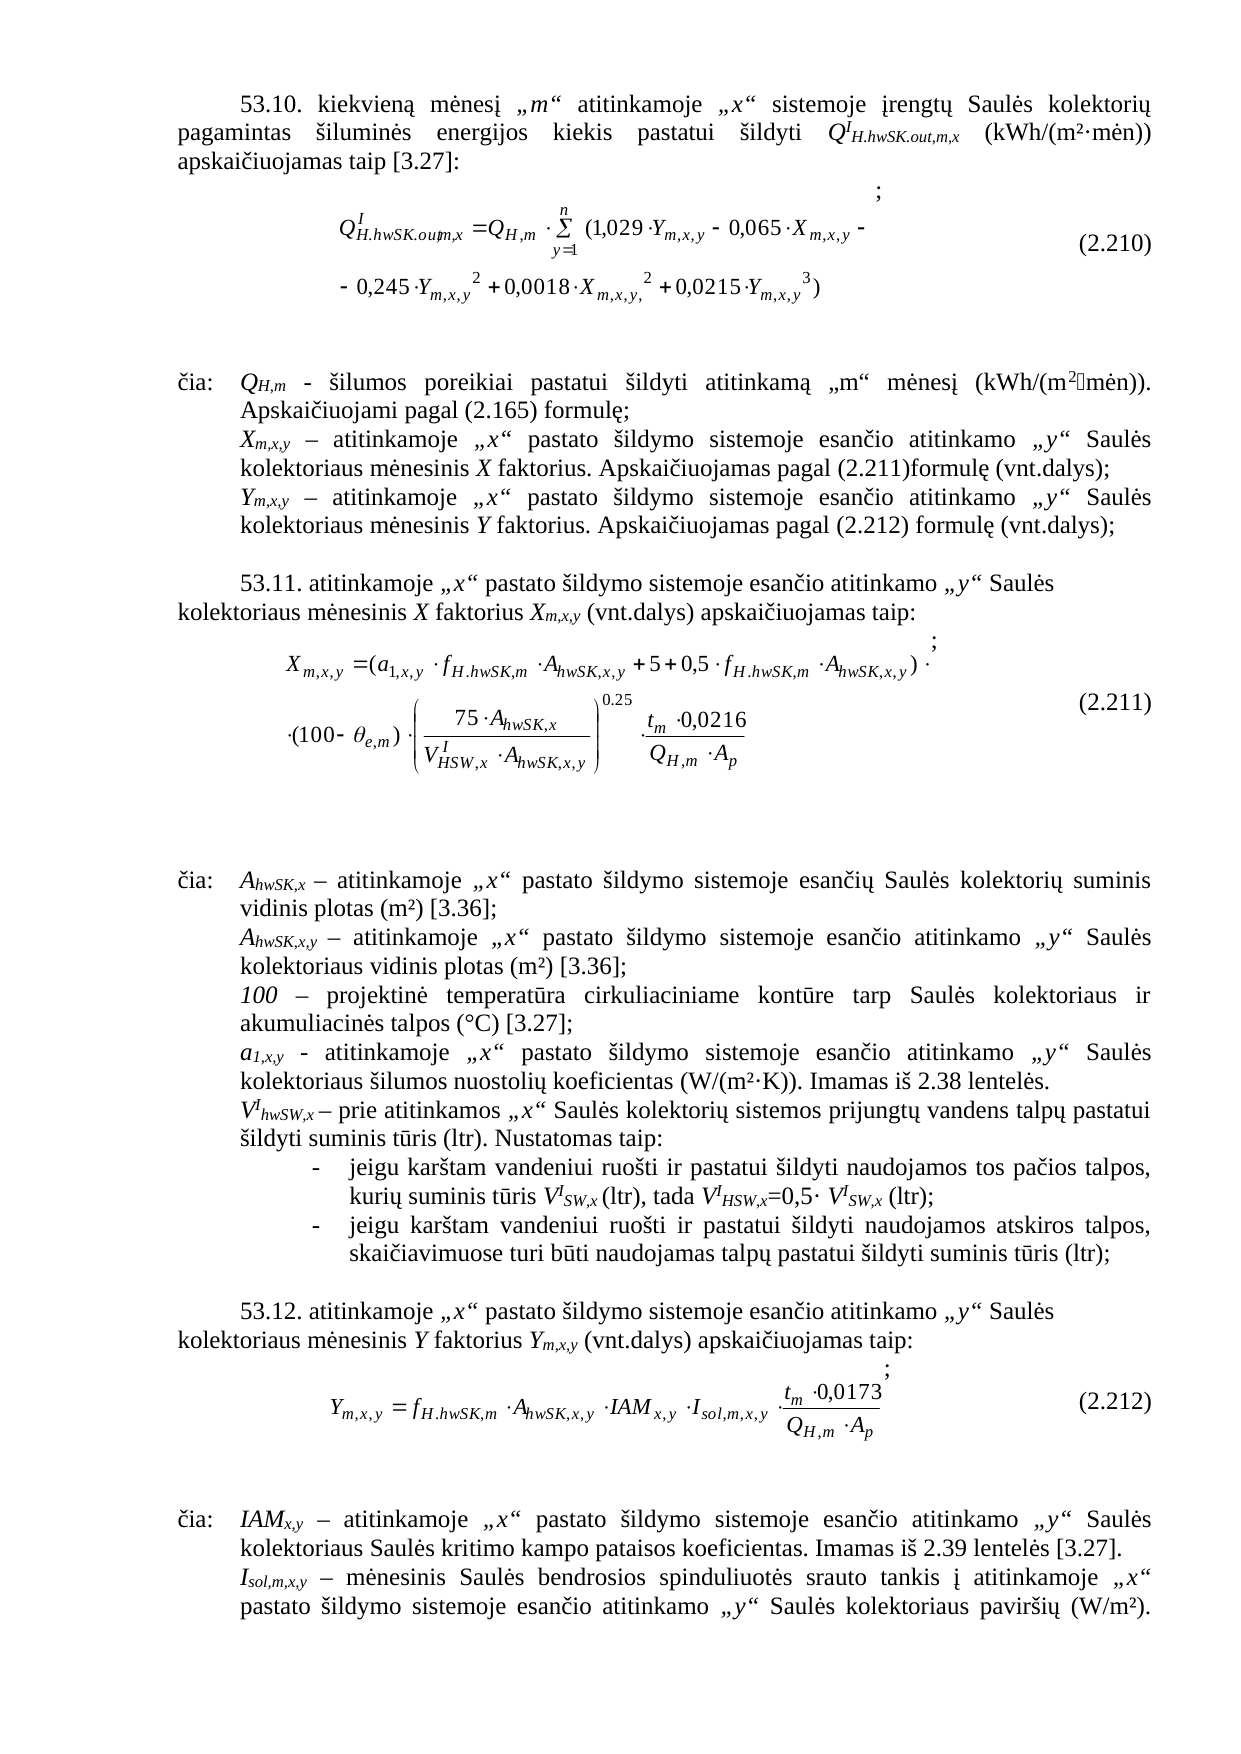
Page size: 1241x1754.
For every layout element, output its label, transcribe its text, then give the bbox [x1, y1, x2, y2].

text - jeigu karštam vandeniui ruošti ir pastatui šildyti naudojamos atskiros talpos, skaičiavimuose turi būti naudojamas talpų pastatui šildyti suminis tūris (ltr); [312, 1210, 1151, 1267]
text AhwSK,x,y – atitinkamoje „x“ pastato šildymo sistemoje esančio atitinkamo „y“ Saulės kolektoriaus vidinis plotas (m²) [3.36]; [240, 922, 1151, 980]
text čia: IAMx,y – atitinkamoje „x“ pastato šildymo sistemoje esančio atitinkamo „y“ Saulės kolektoriaus Saulės kritimo kampo pataisos koeficientas. Imamas iš 2.39 lentelės [3.27]. [177, 1504, 1151, 1562]
table_header (2.211) [1052, 625, 1163, 778]
text VIhwSW,x – prie atitinkamos „x“ Saulės kolektorių sistemos prijungtų vandens talpų pastatui šildyti suminis tūris (ltr). Nustatomas taip: [240, 1095, 1151, 1152]
table_header (2.210) [1052, 175, 1163, 309]
text Ym,x,y – atitinkamoje „x“ pastato šildymo sistemoje esančio atitinkamo „y“ Saulės kolektoriaus mėnesinis Y faktorius. Apskaičiuojamas pagal (2.212) formulę (vnt.dalys); [240, 482, 1151, 539]
text 100 – projektinė temperatūra cirkuliaciniame kontūre tarp Saulės kolektoriaus ir akumuliacinės talpos (°C) [3.27]; [240, 980, 1151, 1037]
text Isol,m,x,y – mėnesinis Saulės bendrosios spinduliuotės srauto tankis į atitinkamoje „x“ pastato šildymo sistemoje esančio atitinkamo „y“ Saulės kolektoriaus paviršių (W/m²). [240, 1562, 1151, 1619]
text čia: AhwSK,x – atitinkamoje „x“ pastato šildymo sistemoje esančių Saulės kolektorių suminis vidinis plotas (m²) [3.36]; [177, 865, 1151, 922]
text 53.10. kiekvieną mėnesį „m“ atitinkamoje „x“ sistemoje įrengtų Saulės kolektorių pagamintas šiluminės energijos kiekis pastatui šildyti QIH.hwSK.out,m,x (kWh/(m²·mėn)) apskaičiuojamas taip [3.27]: [177, 89, 1151, 175]
text - jeigu karštam vandeniui ruošti ir pastatui šildyti naudojamos tos pačios talpos, kurių suminis tūris VISW,x (ltr), tada VIHSW,x=0,5· VISW,x (ltr); [312, 1152, 1151, 1210]
text Xm,x,y – atitinkamoje „x“ pastato šildymo sistemoje esančio atitinkamo „y“ Saulės kolektoriaus mėnesinis X faktorius. Apskaičiuojamas pagal (2.211)formulę (vnt.dalys); [240, 424, 1151, 482]
text 53.12. atitinkamoje „x“ pastato šildymo sistemoje esančio atitinkamo „y“ Saulės kolektoriaus mėnesinis Y faktorius Ym,x,y (vnt.dalys) apskaičiuojamas taip: [177, 1296, 1151, 1353]
text čia: QH,m - šilumos poreikiai pastatui šildyti atitinkamą „m“ mėnesį (kWh/(m2mėn)). Apskaičiuojami pagal (2.165) formulę; [177, 367, 1151, 424]
table_header ; [166, 625, 1052, 778]
text a1,x,y - atitinkamoje „x“ pastato šildymo sistemoje esančio atitinkamo „y“ Saulės kolektoriaus šilumos nuostolių koeficientas (W/(m²·K)). Imamas iš 2.38 lentelės. [240, 1037, 1151, 1095]
table_header ; [166, 175, 1052, 309]
text 53.11. atitinkamoje „x“ pastato šildymo sistemoje esančio atitinkamo „y“ Saulės kolektoriaus mėnesinis X faktorius Xm,x,y (vnt.dalys) apskaičiuojamas taip: [177, 568, 1151, 625]
table_header ; [166, 1354, 1052, 1447]
table_header (2.212) [1052, 1354, 1163, 1447]
